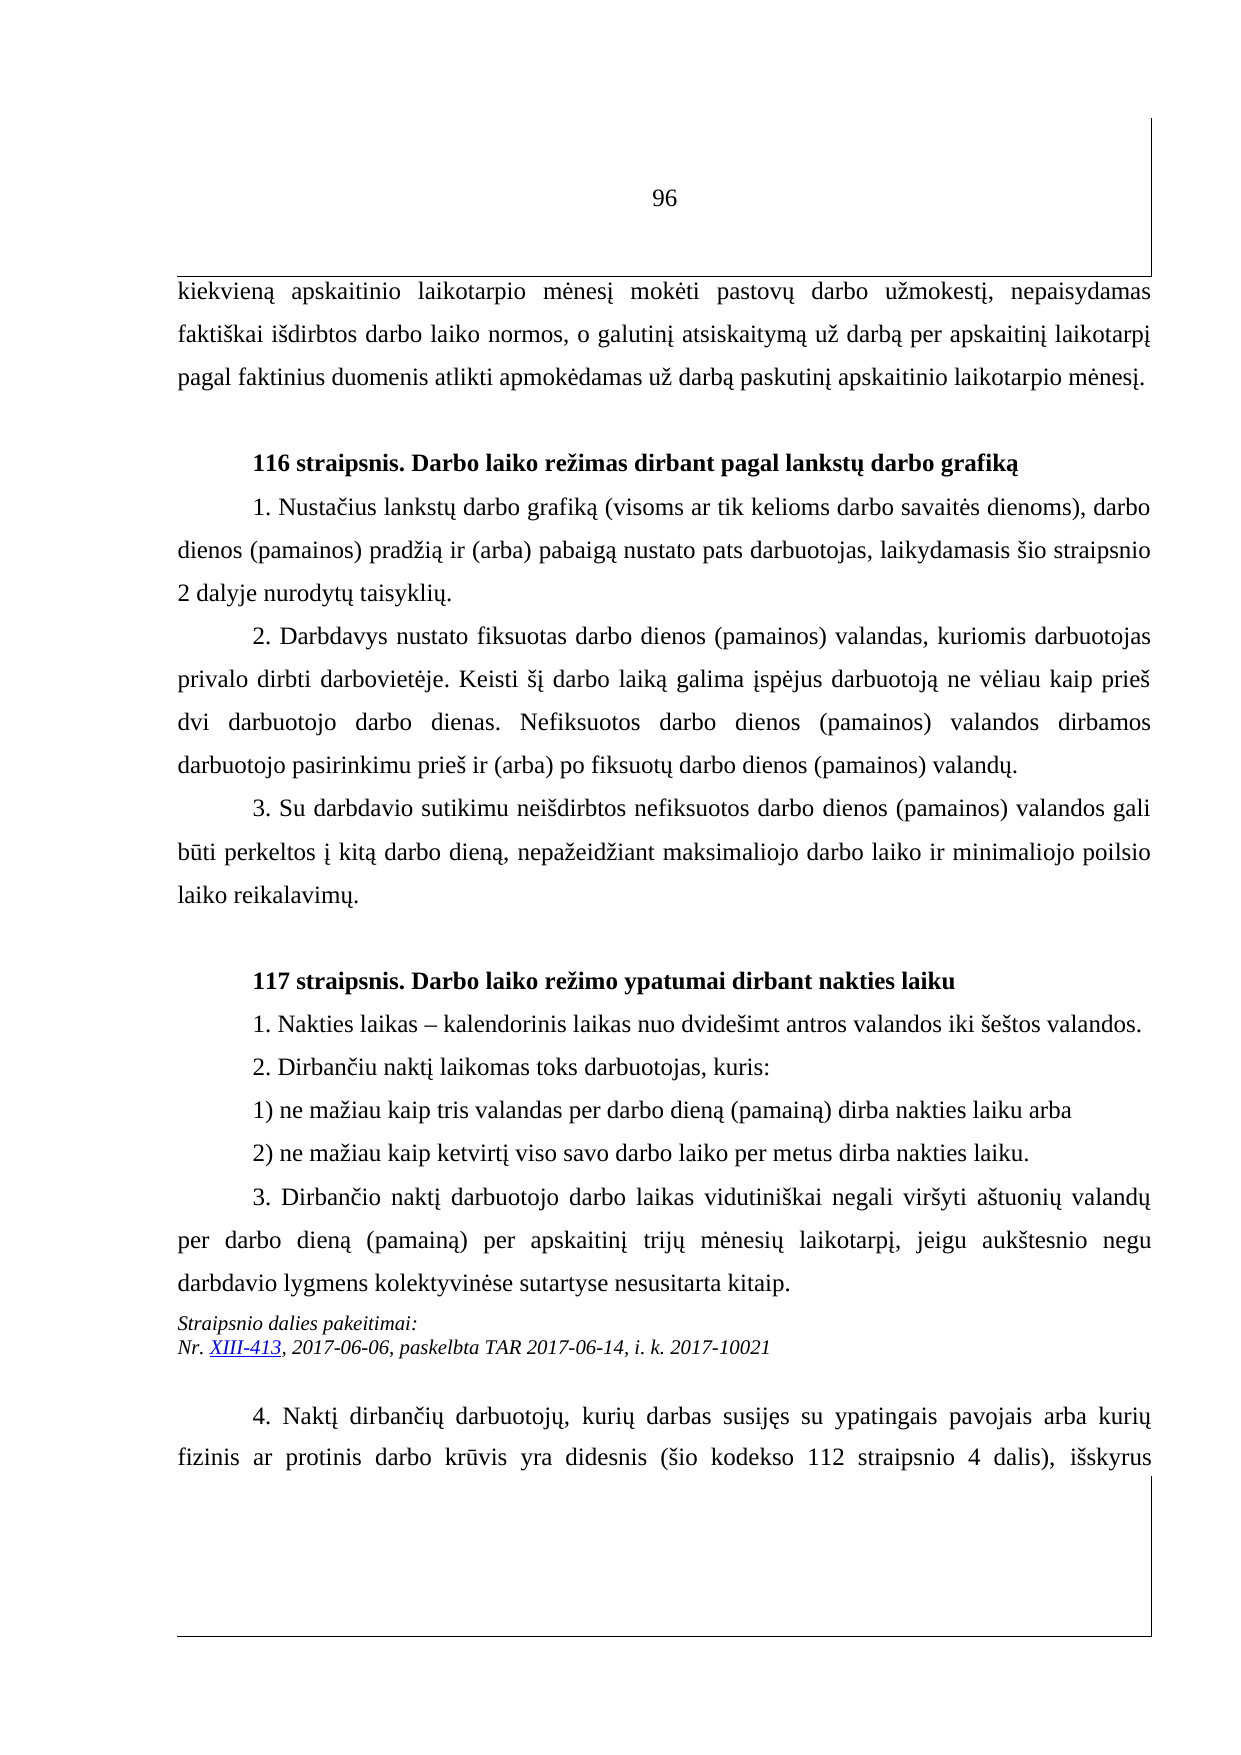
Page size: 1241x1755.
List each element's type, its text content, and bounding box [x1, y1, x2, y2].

text 2) ne mažiau kaip ketvirtį viso savo darbo laiko per metus dirba nakties laiku. [177, 1138, 1152, 1167]
text 4. Naktį dirbančių darbuotojų, kurių darbas susijęs su ypatingais pavojais arba kurių fizinis ar protinis darbo krūvis yra didesnis (šio kodekso 112 straipsnio 4 dalis), išskyrus [177, 1388, 1152, 1471]
text 2. Darbdavys nustato fiksuotas darbo dienos (pamainos) valandas, kuriomis darbuotojas privalo dirbti darbovietėje. Keisti šį darbo laiką galima įspėjus darbuotoją ne vėliau kaip prieš dvi darbuotojo darbo dienas. Nefiksuotos darbo dienos (pamainos) valandos dirbamos darbuotojo pasirinkimu prieš ir (arba) po fiksuotų darbo dienos (pamainos) valandų. [177, 621, 1152, 779]
subtitle 117 straipsnis. Darbo laiko režimo ypatumai dirbant nakties laiku [177, 966, 1152, 995]
text Nr. XIII-413, 2017-06-06, paskelbta TAR 2017-06-14, i. k. 2017-10021 [177, 1335, 1152, 1359]
text 1. Nakties laikas – kalendorinis laikas nuo dvidešimt antros valandos iki šeštos valandos. [177, 1009, 1152, 1038]
text kiekvieną apskaitinio laikotarpio mėnesį mokėti pastovų darbo užmokestį, nepaisydamas faktiškai išdirbtos darbo laiko normos, o galutinį atsiskaitymą už darbą per apskaitinį laikotarpį pagal faktinius duomenis atlikti apmokėdamas už darbą paskutinį apskaitinio laikotarpio mėnesį. [177, 276, 1152, 391]
text 2. Dirbančiu naktį laikomas toks darbuotojas, kuris: [177, 1052, 1152, 1081]
text 3. Su darbdavio sutikimu neišdirbtos nefiksuotos darbo dienos (pamainos) valandos gali būti perkeltos į kitą darbo dieną, nepažeidžiant maksimaliojo darbo laiko ir minimaliojo poilsio laiko reikalavimų. [177, 793, 1152, 908]
text 1) ne mažiau kaip tris valandas per darbo dieną (pamainą) dirba nakties laiku arba [177, 1095, 1152, 1124]
subtitle 116 straipsnis. Darbo laiko režimas dirbant pagal lankstų darbo grafiką [177, 448, 1152, 477]
text 1. Nustačius lankstų darbo grafiką (visoms ar tik kelioms darbo savaitės dienoms), darbo dienos (pamainos) pradžią ir (arba) pabaigą nustato pats darbuotojas, laikydamasis šio straipsnio 2 dalyje nurodytų taisyklių. [177, 492, 1152, 607]
text Straipsnio dalies pakeitimai: [177, 1311, 1152, 1335]
text 3. Dirbančio naktį darbuotojo darbo laikas vidutiniškai negali viršyti aštuonių valandų per darbo dieną (pamainą) per apskaitinį trijų mėnesių laikotarpį, jeigu aukštesnio negu darbdavio lygmens kolektyvinėse sutartyse nesusitarta kitaip. [177, 1182, 1152, 1297]
